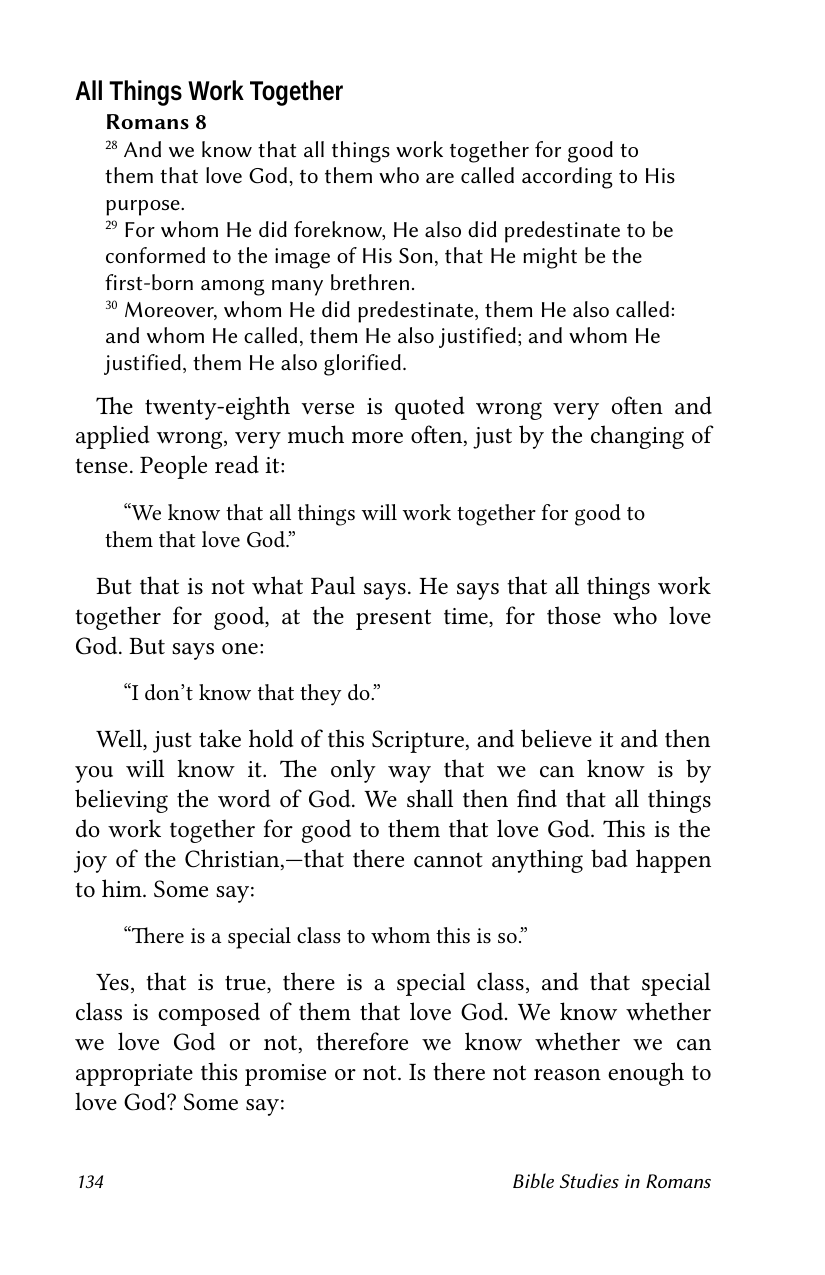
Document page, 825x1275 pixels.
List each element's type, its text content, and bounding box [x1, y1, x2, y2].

text But that is not what Paul says. He says that all things work together for good, at the present time, for those who love God. But says one: [75, 572, 712, 661]
text Romans 8 [105, 109, 712, 135]
text “There is a special class to whom this is so.” [105, 923, 682, 949]
text “We know that all things will work together for good to them that love God.” [105, 499, 682, 553]
text 30 Moreover, whom He did predestinate, them He also called: and whom He called, them He also justified; and whom He justified, them He also glorified. [105, 297, 682, 376]
text The twenty-eighth verse is quoted wrong very often and applied wrong, very much more often, just by the changing of tense. People read it: [75, 392, 712, 480]
text Well, just take hold of this Scripture, and believe it and then you will know it. The only way that we can know is by believing the word of God. We shall then find that all things do work together for good to them that love God. This is the joy of the Christian,—that there cannot anything bad happen to him. Some say: [75, 725, 712, 903]
text 29 For whom He did foreknow, He also did predestinate to be conformed to the image of His Son, that He might be the first-born among many brethren. [105, 217, 682, 296]
subtitle All Things Work Together [75, 75, 712, 106]
text 28 And we know that all things work together for good to them that love God, to them who are called according to His purpose. [105, 137, 682, 216]
text “I don’t know that they do.” [105, 680, 682, 706]
text Yes, that is true, there is a special class, and that special class is composed of them that love God. We know whether we love God or not, therefore we know whether we can appropriate this promise or not. Is there not reason enough to love God? Some say: [75, 968, 712, 1116]
